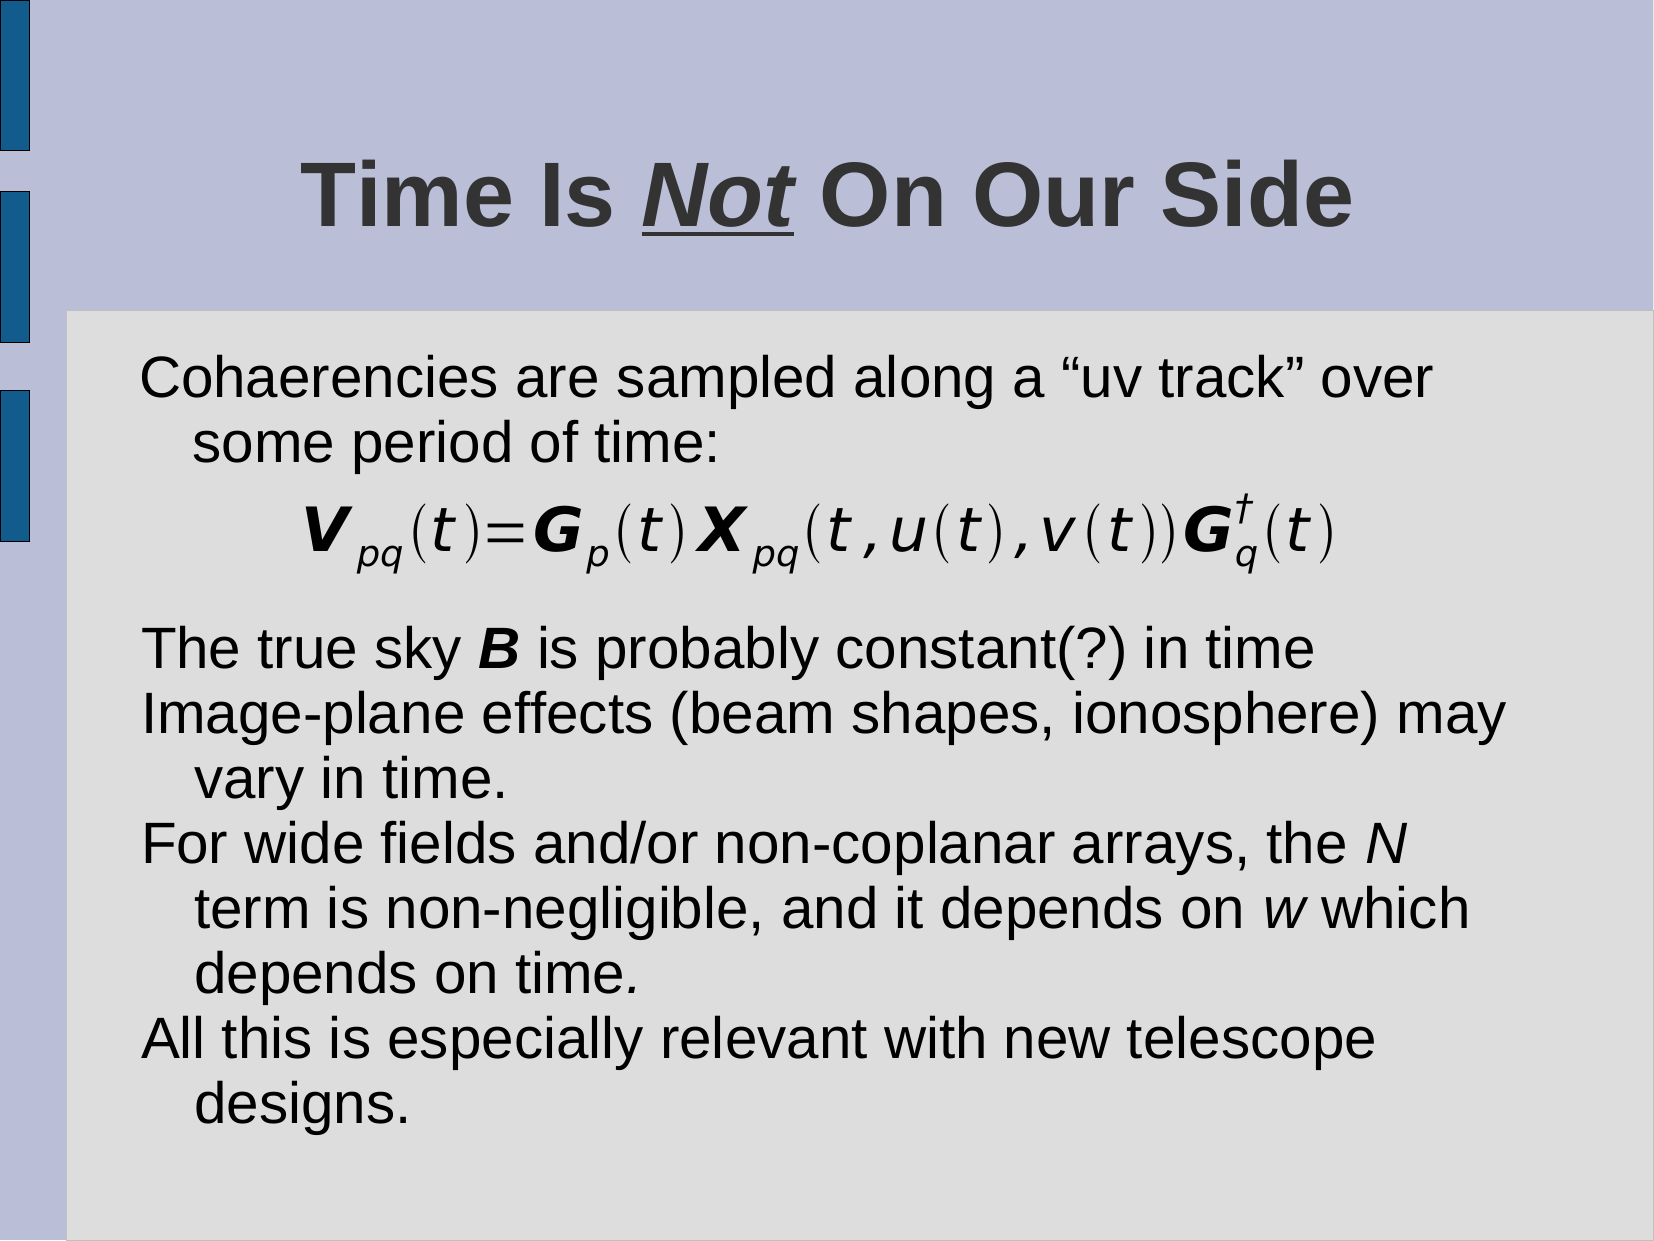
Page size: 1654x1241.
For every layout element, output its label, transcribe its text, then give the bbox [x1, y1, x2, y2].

list Cohaerencies are sampled along a “uv track” over some period of time: [121, 344, 1534, 532]
title Time Is Not On Our Side [121, 91, 1534, 299]
chart [295, 532, 1343, 576]
list The true sky B is probably constant(?) in time Image-plane effects (beam shapes, ionosphere) may vary in time. For wide fields and/or non-coplanar arrays, the N term is non-negligible, and it depends on w which depends on time. All this is especially relevant with new telescope designs. [123, 615, 1536, 1158]
